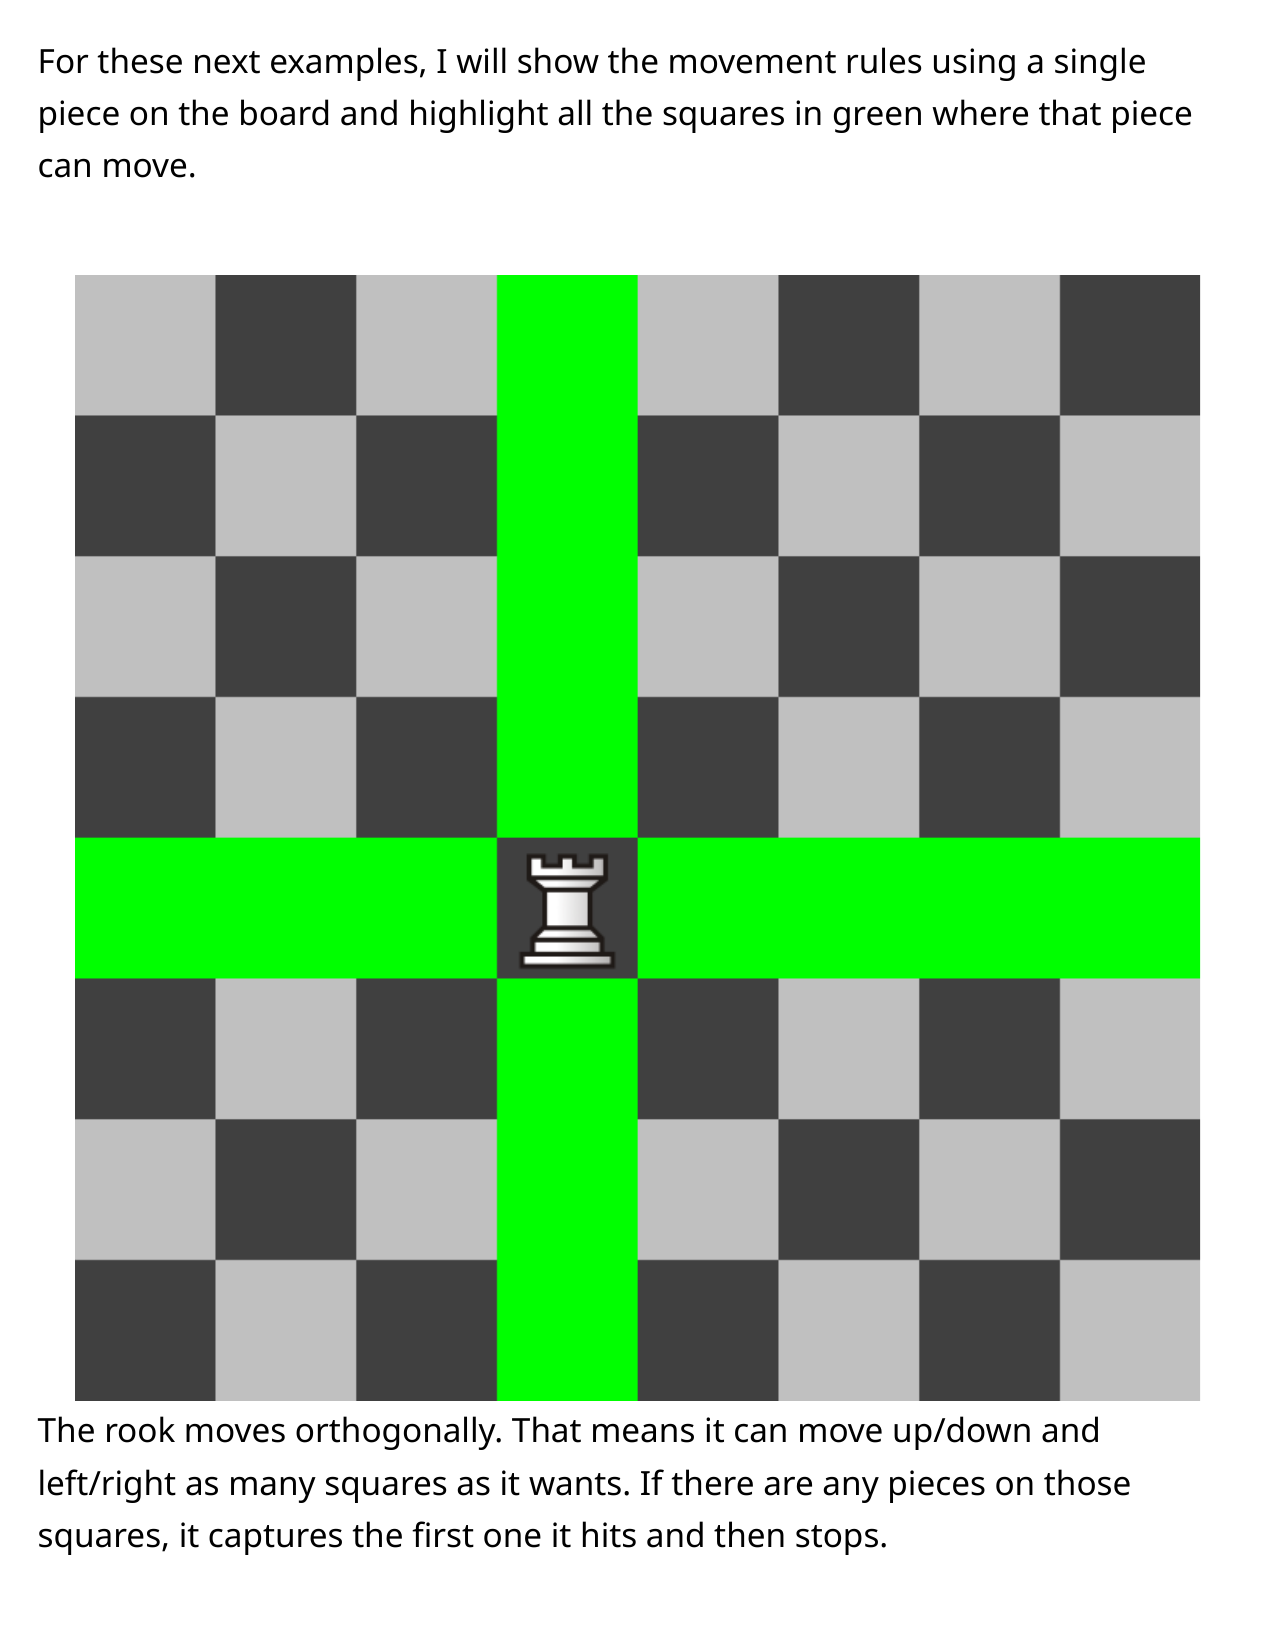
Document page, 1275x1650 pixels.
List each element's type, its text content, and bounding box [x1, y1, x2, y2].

text The rook moves orthogonally. That means it can move up/down and left/right as many squares as it wants. If there are any pieces on those squares, it captures the first one it hits and then stops. [37, 1401, 1237, 1557]
picture [75, 275, 1200, 1401]
text For these next examples, I will show the movement rules using a single piece on the board and highlight all the squares in green where that piece can move. [37, 37, 1237, 187]
